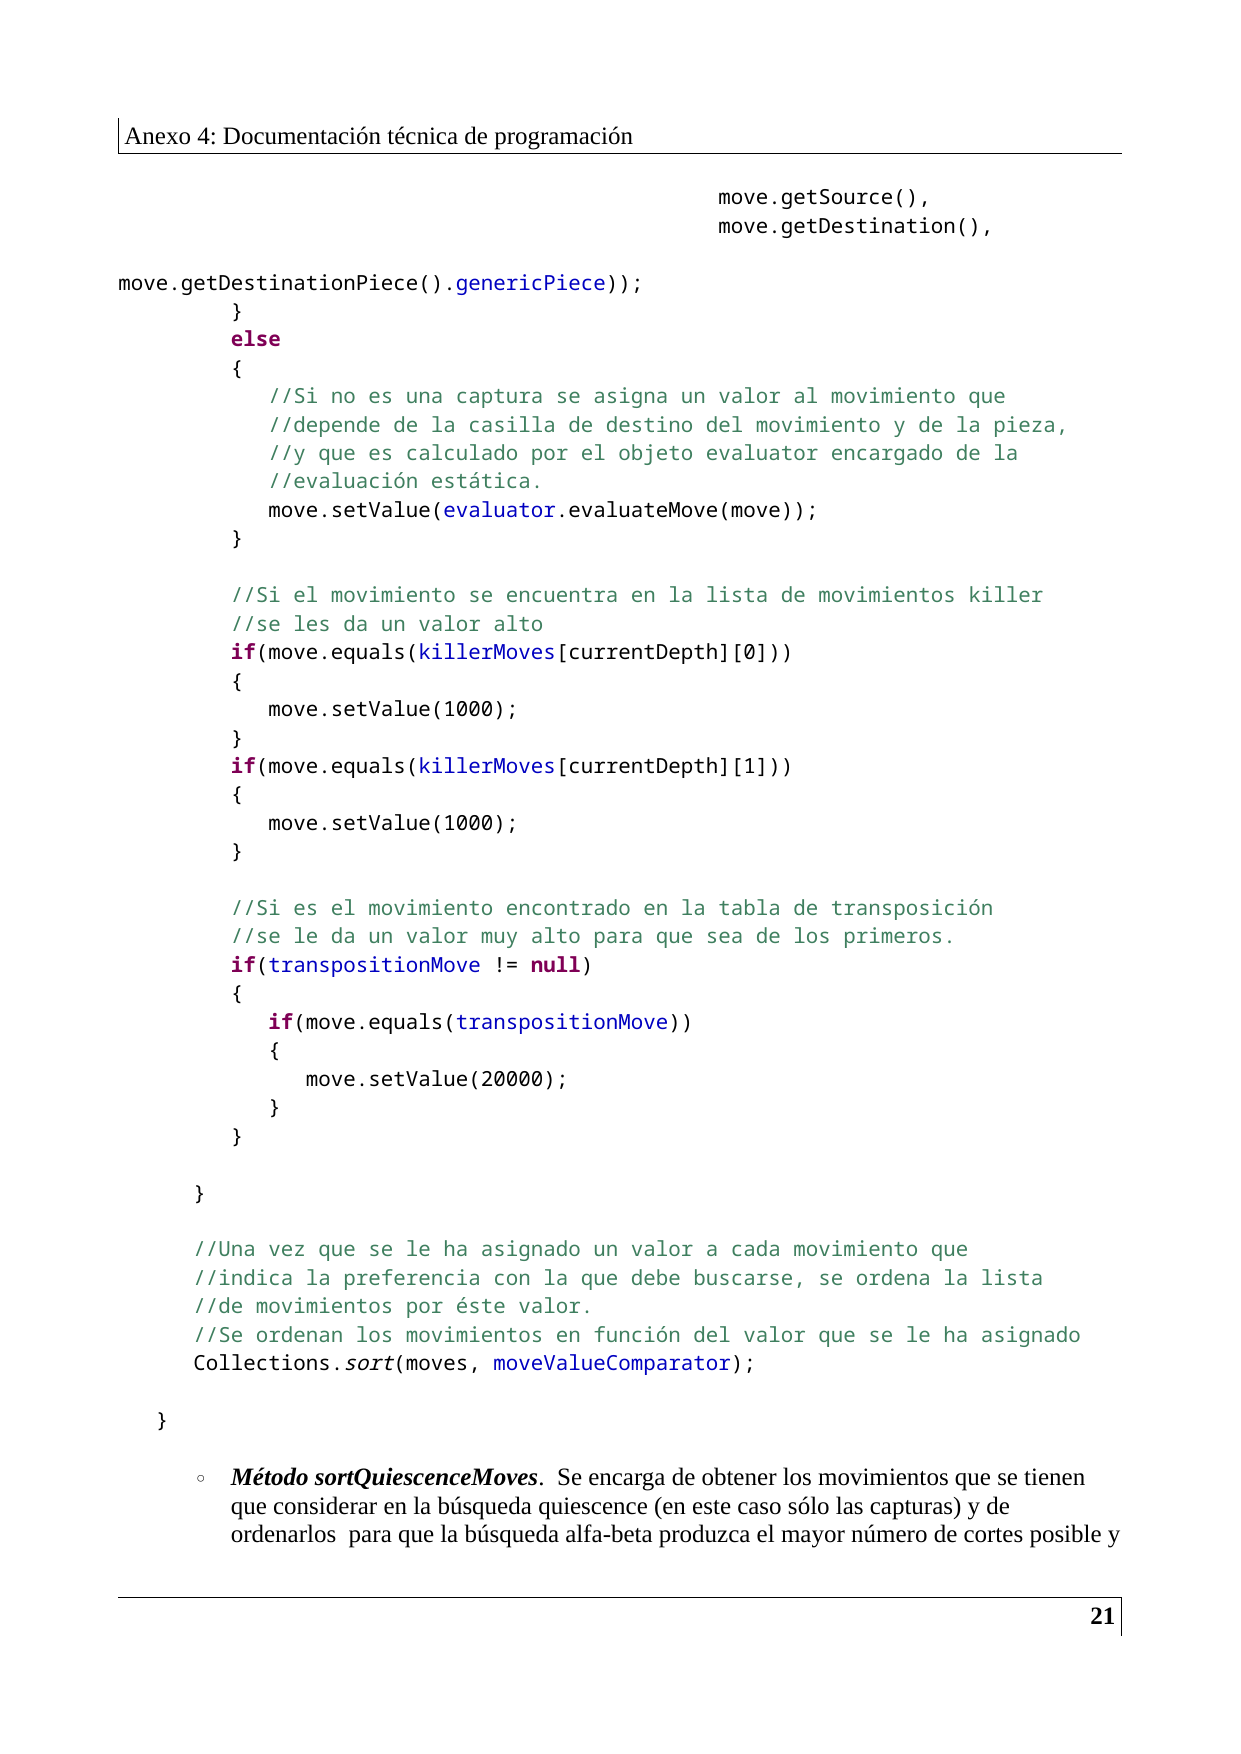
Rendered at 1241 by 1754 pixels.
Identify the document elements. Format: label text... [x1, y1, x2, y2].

text } [118, 1178, 1122, 1206]
text if(move.equals(killerMoves[currentDepth][0])) [118, 637, 1122, 666]
text //Si es el movimiento encontrado en la tabla de transposición [118, 893, 1122, 922]
text //Se ordenan los movimientos en función del valor que se le ha asignado [118, 1320, 1122, 1348]
text } [118, 723, 1122, 751]
text //y que es calculado por el objeto evaluator encargado de la [118, 438, 1122, 467]
text } [118, 836, 1122, 865]
text //se les da un valor alto [118, 609, 1122, 637]
text move.setValue(1000); [118, 694, 1122, 723]
text move.setValue(evaluator.evaluateMove(move)); [118, 495, 1122, 523]
text //indica la preferencia con la que debe buscarse, se ordena la lista [118, 1263, 1122, 1291]
text move.getDestination(), [118, 211, 1122, 239]
text //de movimientos por éste valor. [118, 1291, 1122, 1320]
text else [118, 324, 1122, 353]
text } [118, 523, 1122, 552]
text } [118, 1405, 1122, 1433]
text Collections.sort(moves, moveValueComparator); [118, 1348, 1122, 1377]
list Método sortQuiescenceMoves. Se encarga de obtener los movimientos que se tienen que considerar en la búsqueda quiescence (en este caso sólo las capturas) y de ordenarlos para que la búsqueda alfa-beta produzca el mayor número de cortes posible y [193, 1462, 1122, 1548]
text if(move.equals(transpositionMove)) [118, 1007, 1122, 1035]
text } [118, 296, 1122, 324]
text { [118, 779, 1122, 808]
text //se le da un valor muy alto para que sea de los primeros. [118, 922, 1122, 950]
text { [118, 1035, 1122, 1064]
text //Si no es una captura se asigna un valor al movimiento que [118, 381, 1122, 410]
text move.setValue(1000); [118, 808, 1122, 836]
text move.getDestinationPiece().genericPiece)); [118, 239, 1122, 296]
text { [118, 353, 1122, 381]
text { [118, 978, 1122, 1007]
text //evaluación estática. [118, 467, 1122, 495]
text move.getSource(), [118, 182, 1122, 211]
text if(move.equals(killerMoves[currentDepth][1])) [118, 751, 1122, 779]
text //Una vez que se le ha asignado un valor a cada movimiento que [118, 1234, 1122, 1263]
text } [118, 1121, 1122, 1149]
text move.setValue(20000); [118, 1064, 1122, 1092]
text //depende de la casilla de destino del movimiento y de la pieza, [118, 410, 1122, 438]
text { [118, 666, 1122, 694]
text if(transpositionMove != null) [118, 950, 1122, 978]
text //Si el movimiento se encuentra en la lista de movimientos killer [118, 580, 1122, 609]
text } [118, 1092, 1122, 1121]
